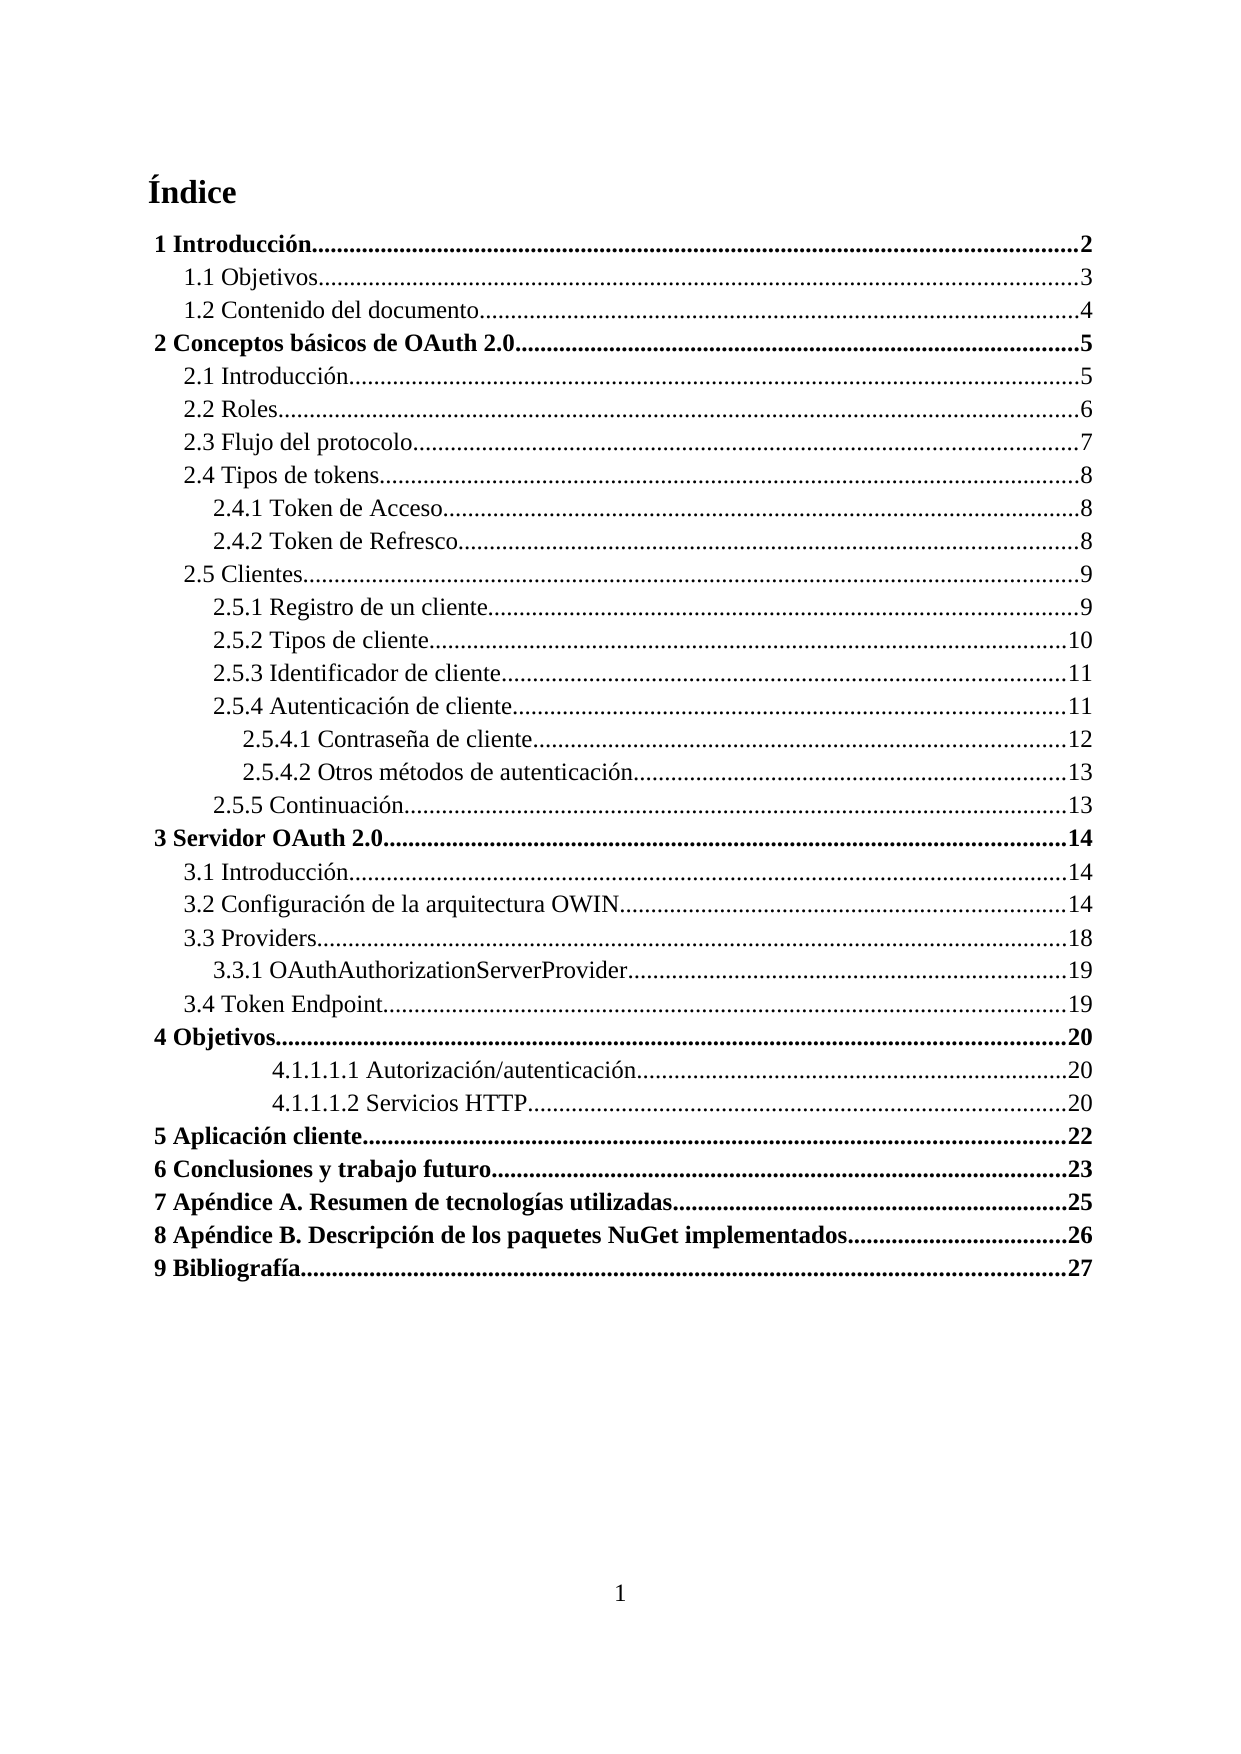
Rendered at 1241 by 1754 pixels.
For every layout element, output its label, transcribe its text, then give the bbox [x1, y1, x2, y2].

text 2.5.4 Autenticación de cliente 11 [207, 691, 1093, 720]
text 3 Servidor OAuth 2.0 14 [148, 823, 1093, 852]
text 3.2 Configuración de la arquitectura OWIN 14 [177, 889, 1093, 918]
text 2 Conceptos básicos de OAuth 2.0 5 [148, 328, 1093, 357]
text 3.4 Token Endpoint 19 [177, 989, 1093, 1017]
text 2.5.4.2 Otros métodos de autenticación 13 [236, 757, 1093, 786]
text 9 Bibliografía 27 [148, 1253, 1093, 1282]
text 3.3 Providers 18 [177, 923, 1093, 951]
text 2.5.4.1 Contraseña de cliente 12 [236, 724, 1093, 753]
text 4.1.1.1.2 Servicios HTTP 20 [266, 1088, 1093, 1116]
text 6 Conclusiones y trabajo futuro 23 [148, 1154, 1093, 1182]
text 1 Introducción 2 [148, 229, 1093, 258]
text 2.3 Flujo del protocolo 7 [177, 427, 1093, 456]
text 2.1 Introducción 5 [177, 361, 1093, 390]
text 5 Aplicación cliente 22 [148, 1121, 1093, 1149]
text 2.4 Tipos de tokens 8 [177, 460, 1093, 489]
text 4.1.1.1.1 Autorización/autenticación 20 [266, 1055, 1093, 1083]
text 2.2 Roles 6 [177, 394, 1093, 423]
text 2.4.2 Token de Refresco 8 [207, 526, 1093, 555]
text 1.1 Objetivos 3 [177, 262, 1093, 291]
text 3.3.1 OAuthAuthorizationServerProvider 19 [207, 956, 1093, 984]
text 2.5.3 Identificador de cliente 11 [207, 658, 1093, 687]
text 2.5.5 Continuación 13 [207, 791, 1093, 819]
text 8 Apéndice B. Descripción de los paquetes NuGet implementados 26 [148, 1220, 1093, 1248]
text 2.4.1 Token de Acceso 8 [207, 493, 1093, 522]
text 4 Objetivos 20 [148, 1022, 1093, 1050]
text 7 Apéndice A. Resumen de tecnologías utilizadas 25 [148, 1187, 1093, 1216]
text 3.1 Introducción 14 [177, 857, 1093, 885]
text 1.2 Contenido del documento 4 [177, 295, 1093, 324]
text 2.5 Clientes 9 [177, 559, 1093, 588]
text 2.5.1 Registro de un cliente 9 [207, 592, 1093, 621]
subtitle Índice [148, 173, 1093, 211]
text 2.5.2 Tipos de cliente 10 [207, 625, 1093, 654]
